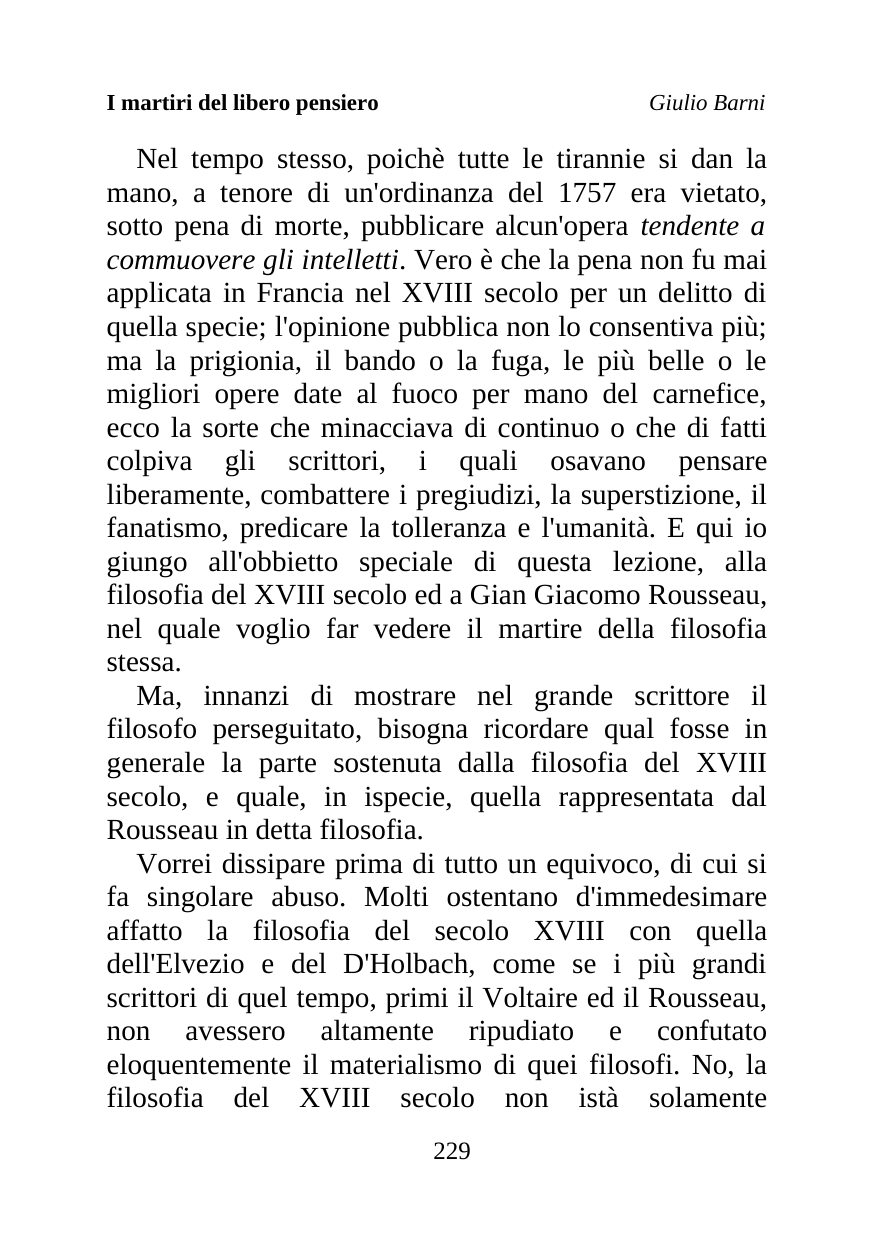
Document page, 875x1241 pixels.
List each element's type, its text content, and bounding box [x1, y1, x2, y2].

text Vorrei dissipare prima di tutto un equivoco, di cui si fa singolare abuso. Molti ostentano d'immedesimare affatto la filosofia del secolo XVIII con quella dell'Elvezio e del D'Holbach, come se i più grandi scrittori di quel tempo, primi il Voltaire ed il Rousseau, non avessero altamente ripudiato e confutato eloquentemente il materialismo di quei filosofi. No, la filosofia del XVIII secolo non istà solamente [106, 846, 768, 1114]
text Nel tempo stesso, poichè tutte le tirannie si dan la mano, a tenore di un'ordinanza del 1757 era vietato, sotto pena di morte, pubblicare alcun'opera tendente a commuovere gli intelletti. Vero è che la pena non fu mai applicata in Francia nel XVIII secolo per un delitto di quella specie; l'opinione pubblica non lo consentiva più; ma la prigionia, il bando o la fuga, le più belle o le migliori opere date al fuoco per mano del carnefice, ecco la sorte che minacciava di continuo o che di fatti colpiva gli scrittori, i quali osavano pensare liberamente, combattere i pregiudizi, la superstizione, il fanatismo, predicare la tolleranza e l'umanità. E qui io giungo all'obbietto speciale di questa lezione, alla filosofia del XVIII secolo ed a Gian Giacomo Rousseau, nel quale voglio far vedere il martire della filosofia stessa. [106, 141, 768, 678]
text Ma, innanzi di mostrare nel grande scrittore il filosofo perseguitato, bisogna ricordare qual fosse in generale la parte sostenuta dalla filosofia del XVIII secolo, e quale, in ispecie, quella rappresentata dal Rousseau in detta filosofia. [106, 678, 768, 846]
